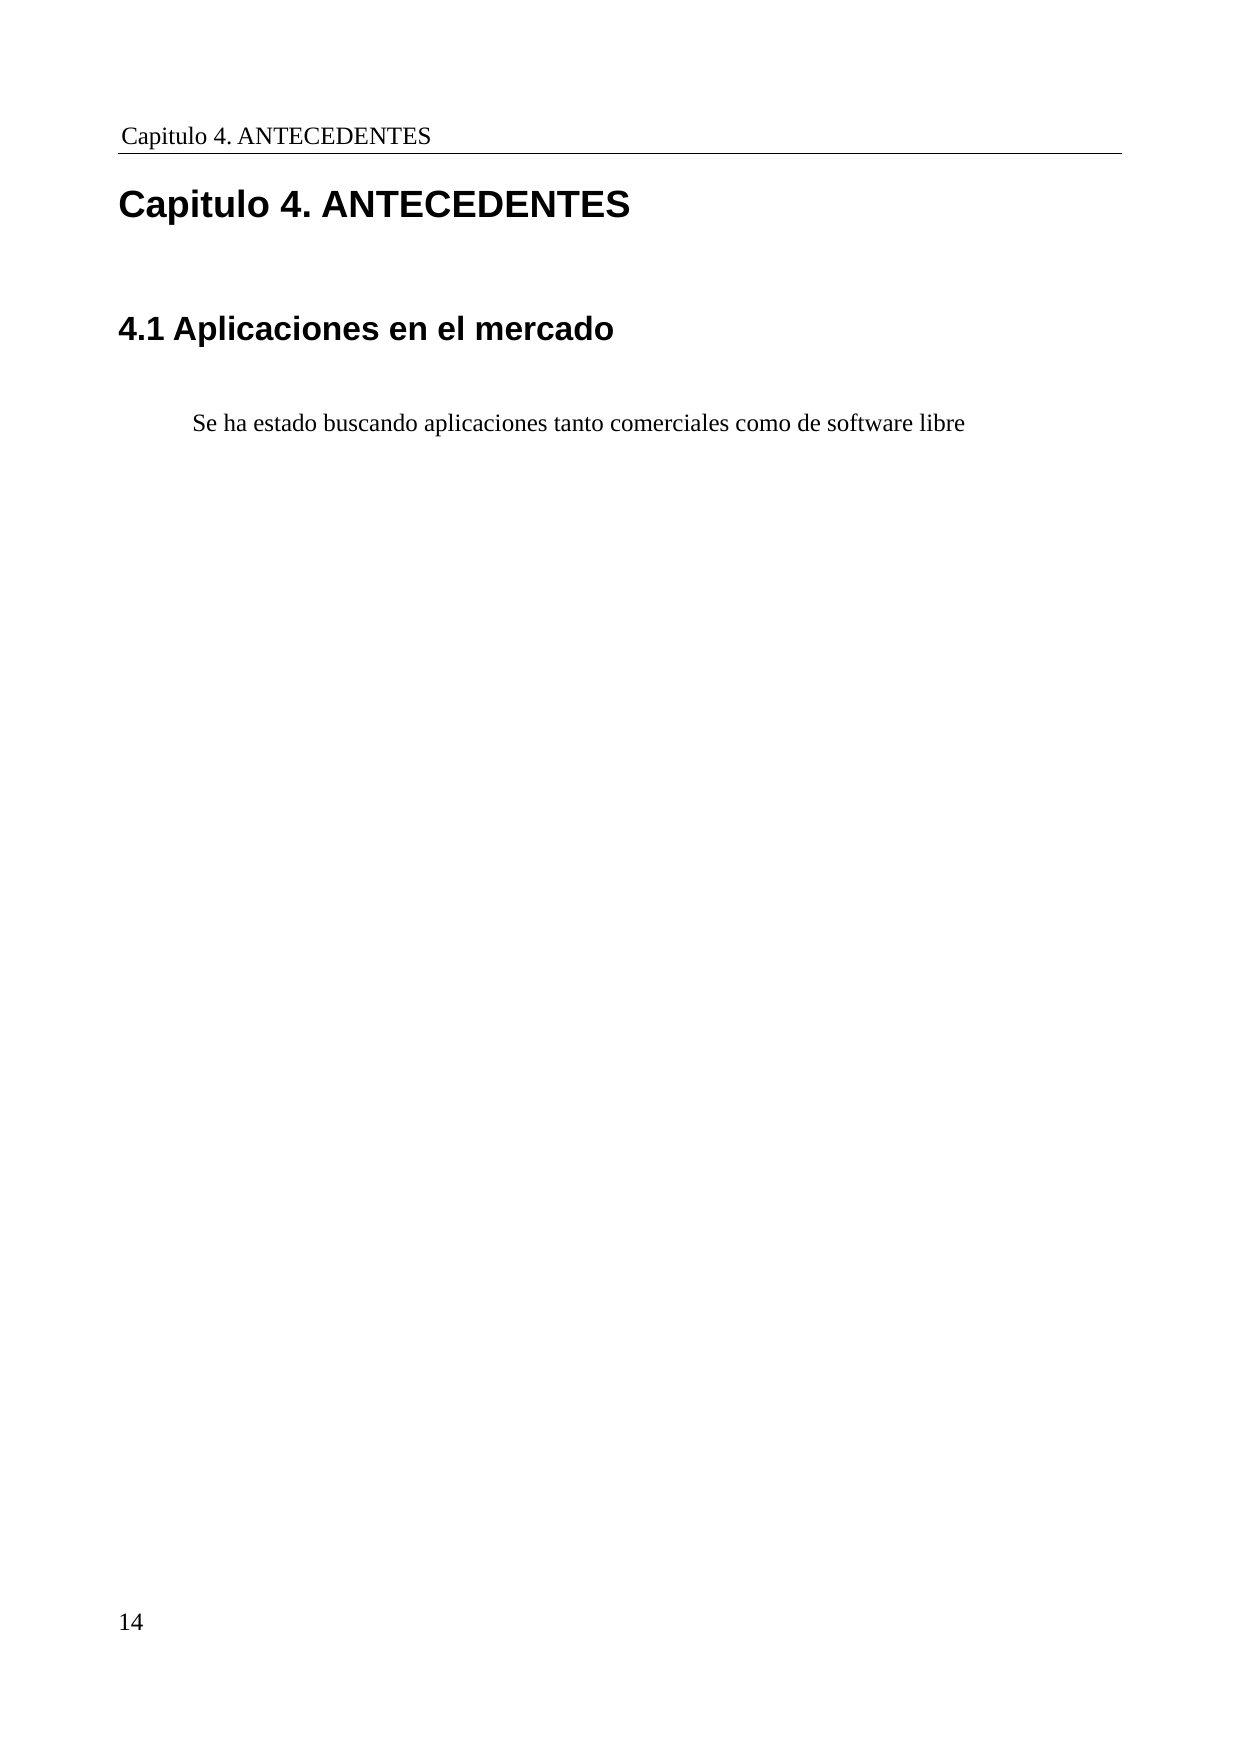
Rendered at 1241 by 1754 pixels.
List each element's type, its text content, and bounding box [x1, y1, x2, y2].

subtitle 4.1 Aplicaciones en el mercado [118, 308, 1122, 347]
subtitle Capitulo 4. ANTECEDENTES [118, 182, 1122, 226]
text Se ha estado buscando aplicaciones tanto comerciales como de software libre [118, 408, 1122, 437]
